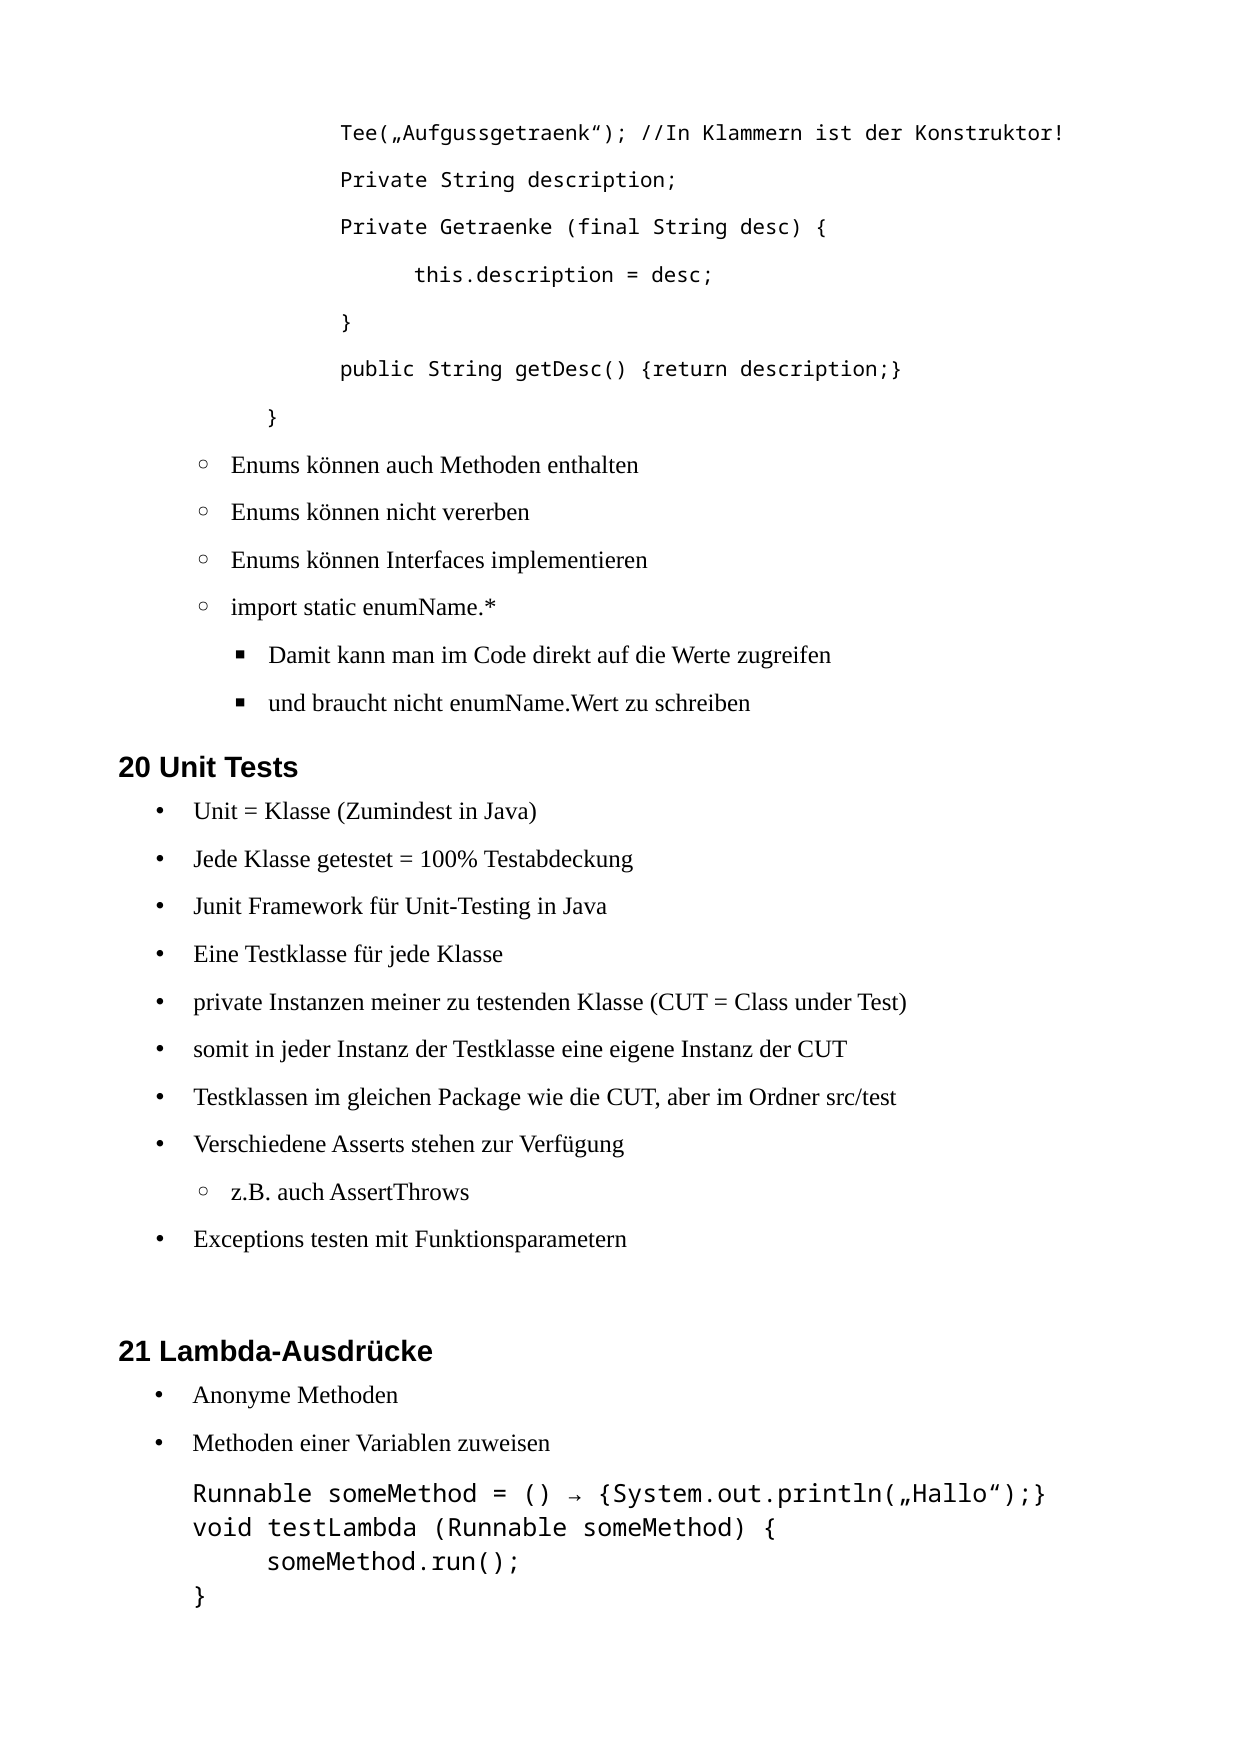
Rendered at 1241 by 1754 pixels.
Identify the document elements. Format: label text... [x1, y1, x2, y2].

list Runnable someMethod = () → {System.out.println(„Hallo“);} [154, 1476, 1122, 1510]
list Unit = Klasse (Zumindest in Java) [156, 796, 1122, 825]
list Anonyme Methoden [154, 1381, 1122, 1409]
list Enums können Interfaces implementieren [193, 545, 1122, 574]
text Tee(„Aufgussgetraenk“); //In Klammern ist der Konstruktor! [118, 118, 1122, 147]
list und braucht nicht enumName.Wert zu schreiben [231, 688, 1122, 716]
list Junit Framework für Unit-Testing in Java [156, 891, 1122, 920]
list Verschiedene Asserts stehen zur Verfügung [156, 1129, 1122, 1158]
text } [118, 307, 1122, 335]
list Testklassen im gleichen Package wie die CUT, aber im Ordner src/test [156, 1082, 1122, 1111]
text Private String description; [118, 165, 1122, 194]
list Eine Testklasse für jede Klasse [156, 939, 1122, 968]
list z.B. auch AssertThrows [193, 1177, 1122, 1206]
text } [118, 401, 1122, 431]
subtitle 21 Lambda-Ausdrücke [118, 1334, 1122, 1368]
text void testLambda (Runnable someMethod) { [118, 1510, 1122, 1544]
list Jede Klasse getestet = 100% Testabdeckung [156, 844, 1122, 872]
subtitle 20 Unit Tests [118, 750, 1122, 784]
list Exceptions testen mit Funktionsparametern [156, 1224, 1122, 1253]
list import static enumName.* [193, 592, 1122, 621]
list Enums können auch Methoden enthalten [193, 450, 1122, 478]
text someMethod.run(); [118, 1544, 1122, 1578]
list somit in jeder Instanz der Testklasse eine eigene Instanz der CUT [156, 1034, 1122, 1063]
list Enums können nicht vererben [193, 497, 1122, 526]
list Damit kann man im Code direkt auf die Werte zugreifen [231, 640, 1122, 669]
list Methoden einer Variablen zuweisen [154, 1428, 1122, 1457]
text this.description = desc; [118, 260, 1122, 288]
text } [118, 1578, 1122, 1612]
list private Instanzen meiner zu testenden Klasse (CUT = Class under Test) [156, 987, 1122, 1015]
text public String getDesc() {return description;} [118, 354, 1122, 382]
text Private Getraenke (final String desc) { [118, 212, 1122, 241]
